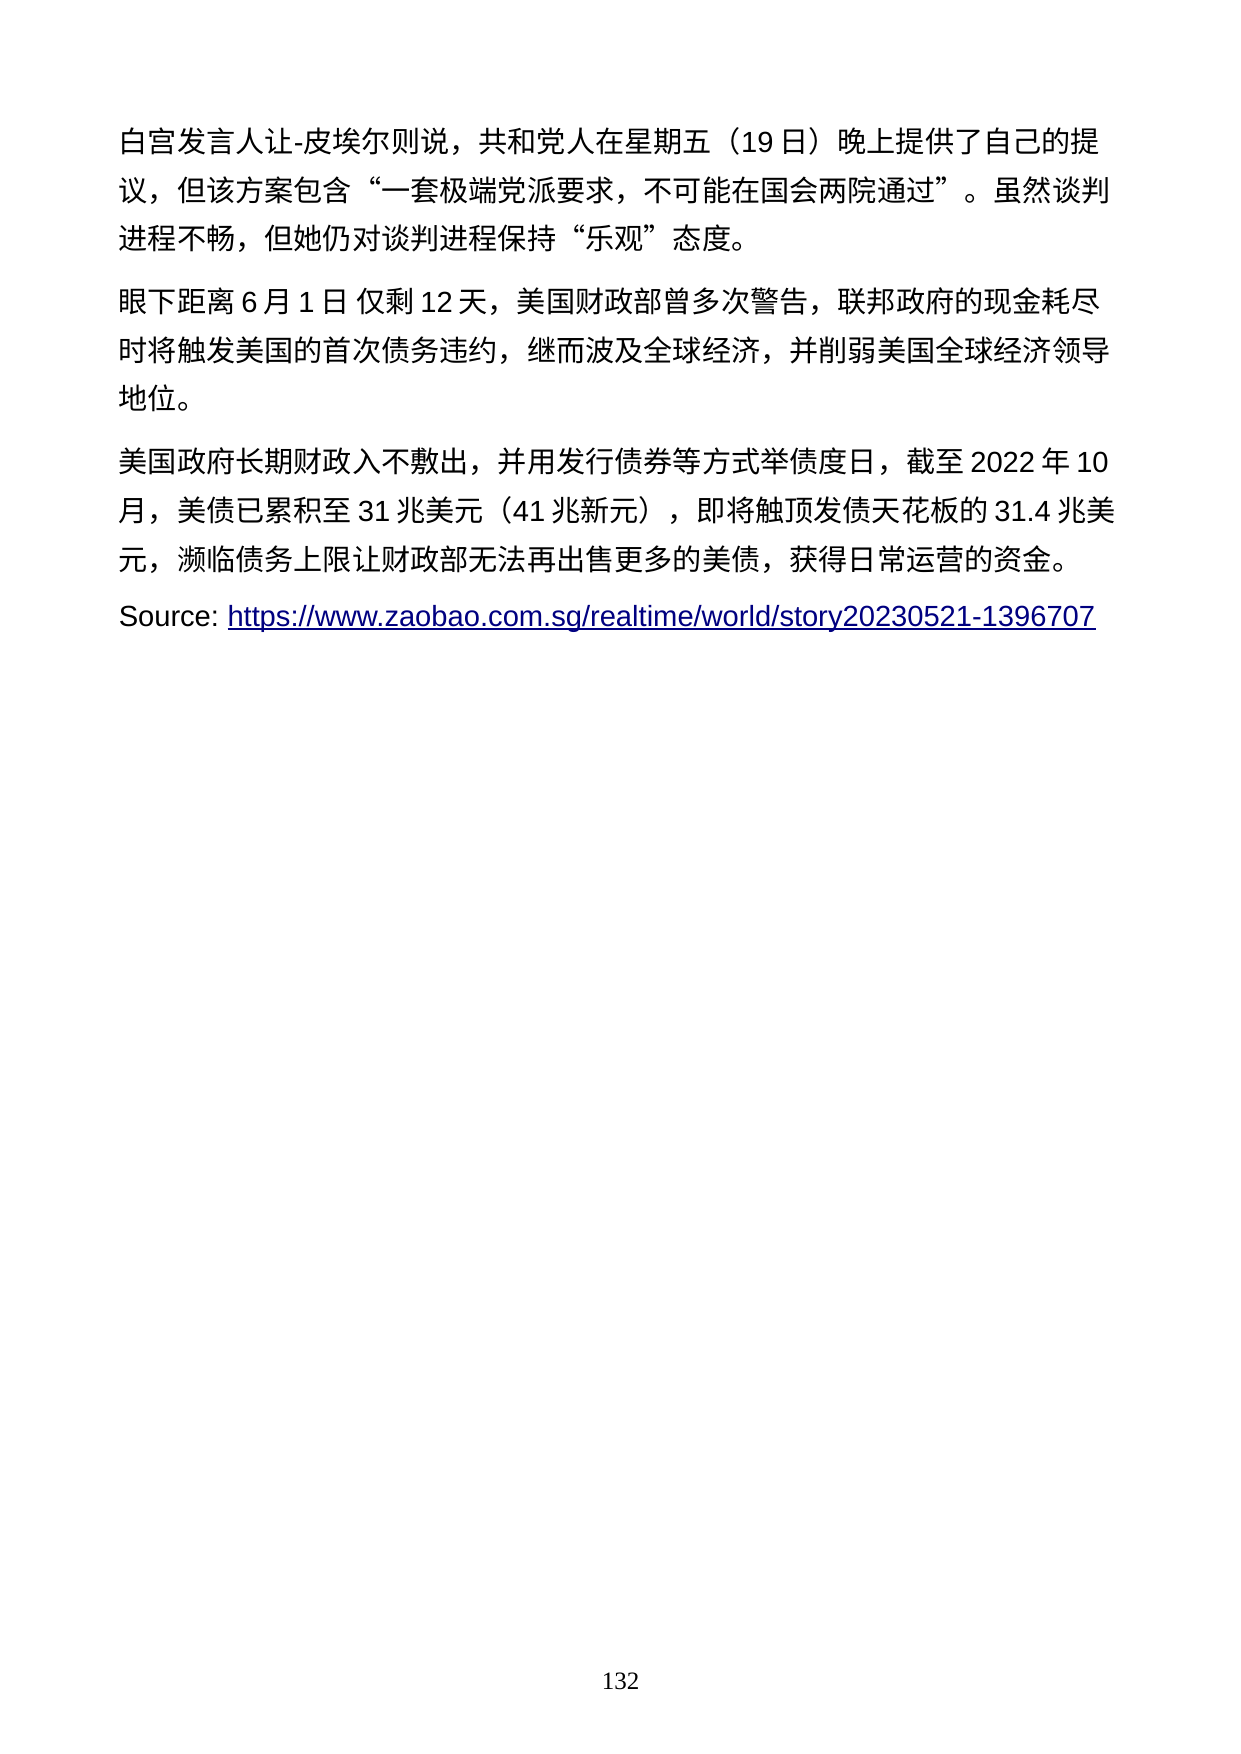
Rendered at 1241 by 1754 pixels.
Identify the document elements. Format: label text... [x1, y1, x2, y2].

text 白宫发言人让-皮埃尔则说，共和党人在星期五（19日）晚上提供了自己的提议，但该方案包含“一套极端党派要求，不可能在国会两院通过”。虽然谈判进程不畅，但她仍对谈判进程保持“乐观”态度。 [118, 118, 1122, 258]
text Source: https://www.zaobao.com.sg/realtime/world/story20230521-1396707 [118, 599, 1122, 633]
text 美国政府长期财政入不敷出，并用发行债券等方式举债度日，截至2022年10月，美债已累积至31兆美元（41兆新元），即将触顶发债天花板的31.4兆美元，濒临债务上限让财政部无法再出售更多的美债，获得日常运营的资金。 [118, 439, 1122, 578]
text 眼下距离6月1日 仅剩12天，美国财政部曾多次警告，联邦政府的现金耗尽时将触发美国的首次债务违约，继而波及全球经济，并削弱美国全球经济领导地位。 [118, 279, 1122, 418]
